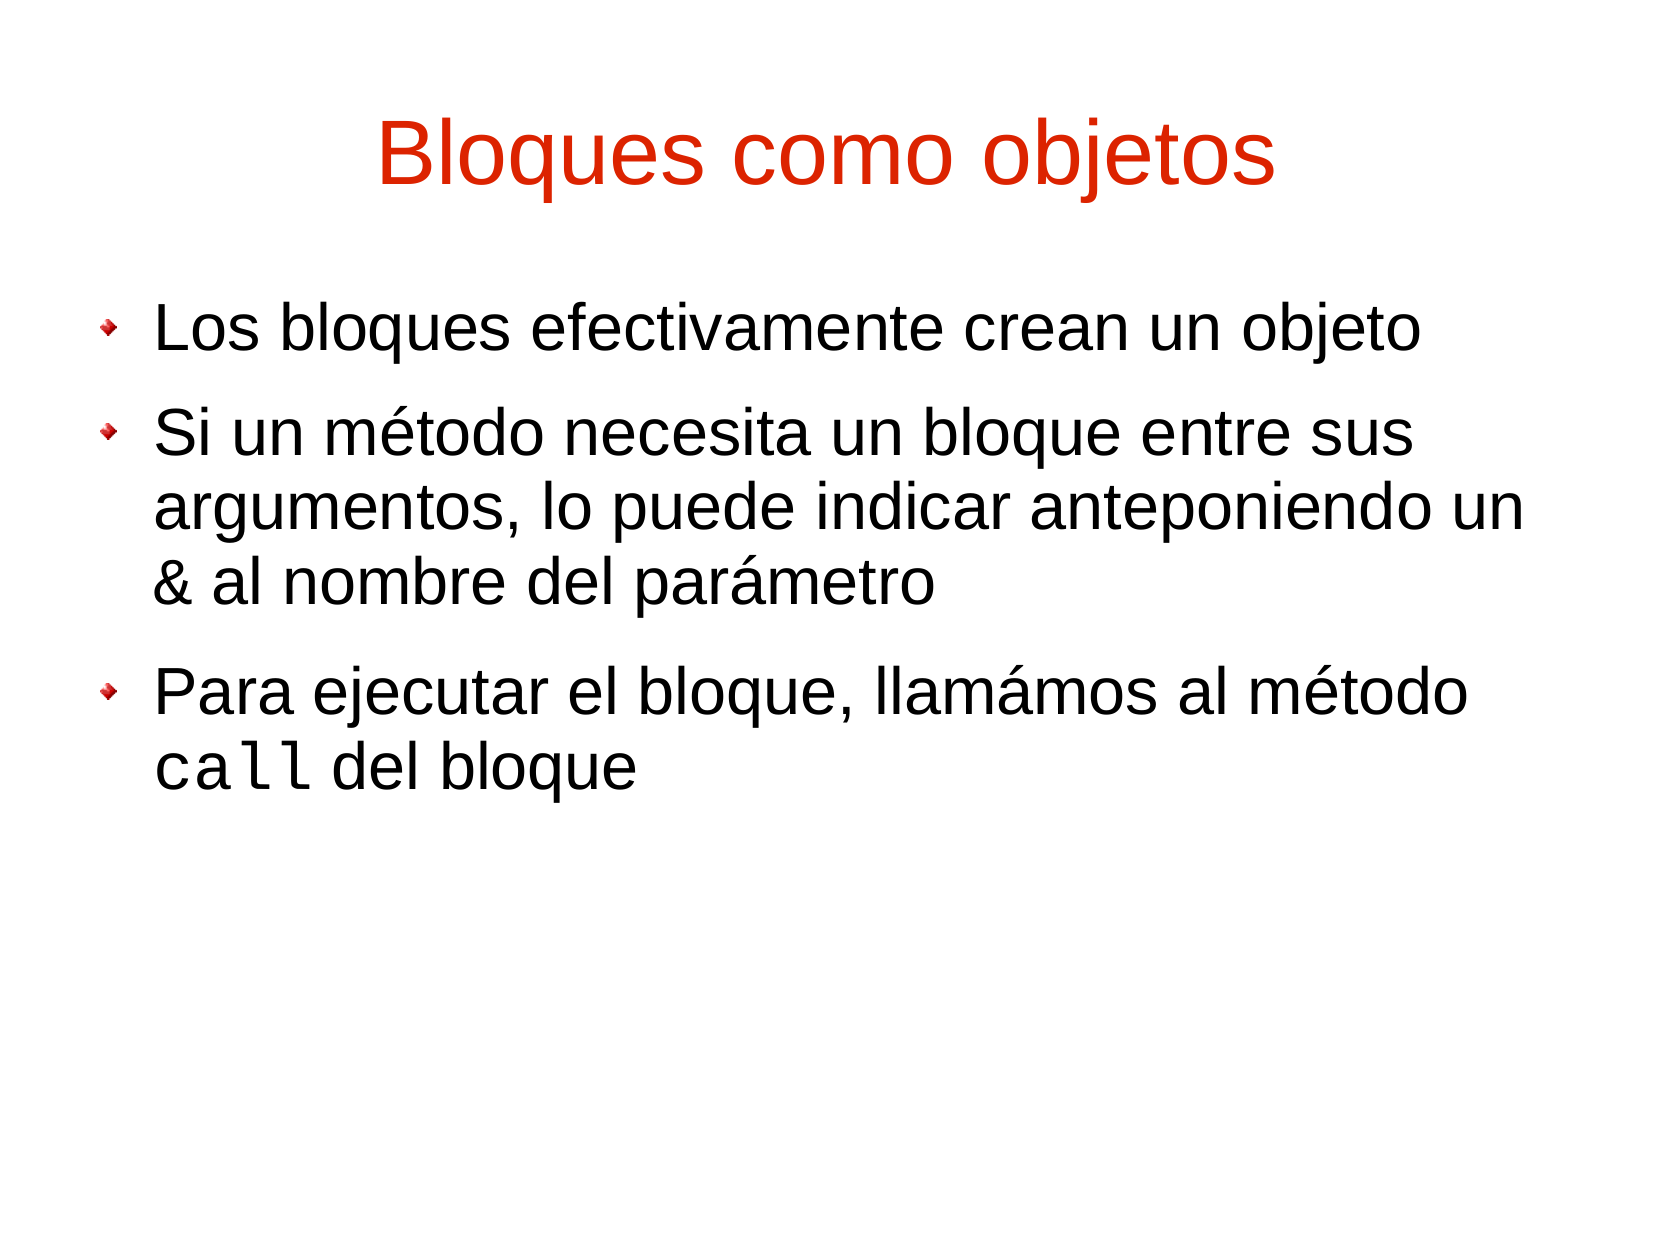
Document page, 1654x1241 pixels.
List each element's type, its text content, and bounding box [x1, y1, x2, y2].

title Bloques como objetos [82, 49, 1571, 257]
list Los bloques efectivamente crean un objeto Si un método necesita un bloque entre sus argumentos, lo puede indicar anteponiendo un & al nombre del parámetro Para ejecutar el bloque, llamámos al método call del bloque [82, 290, 1571, 1109]
